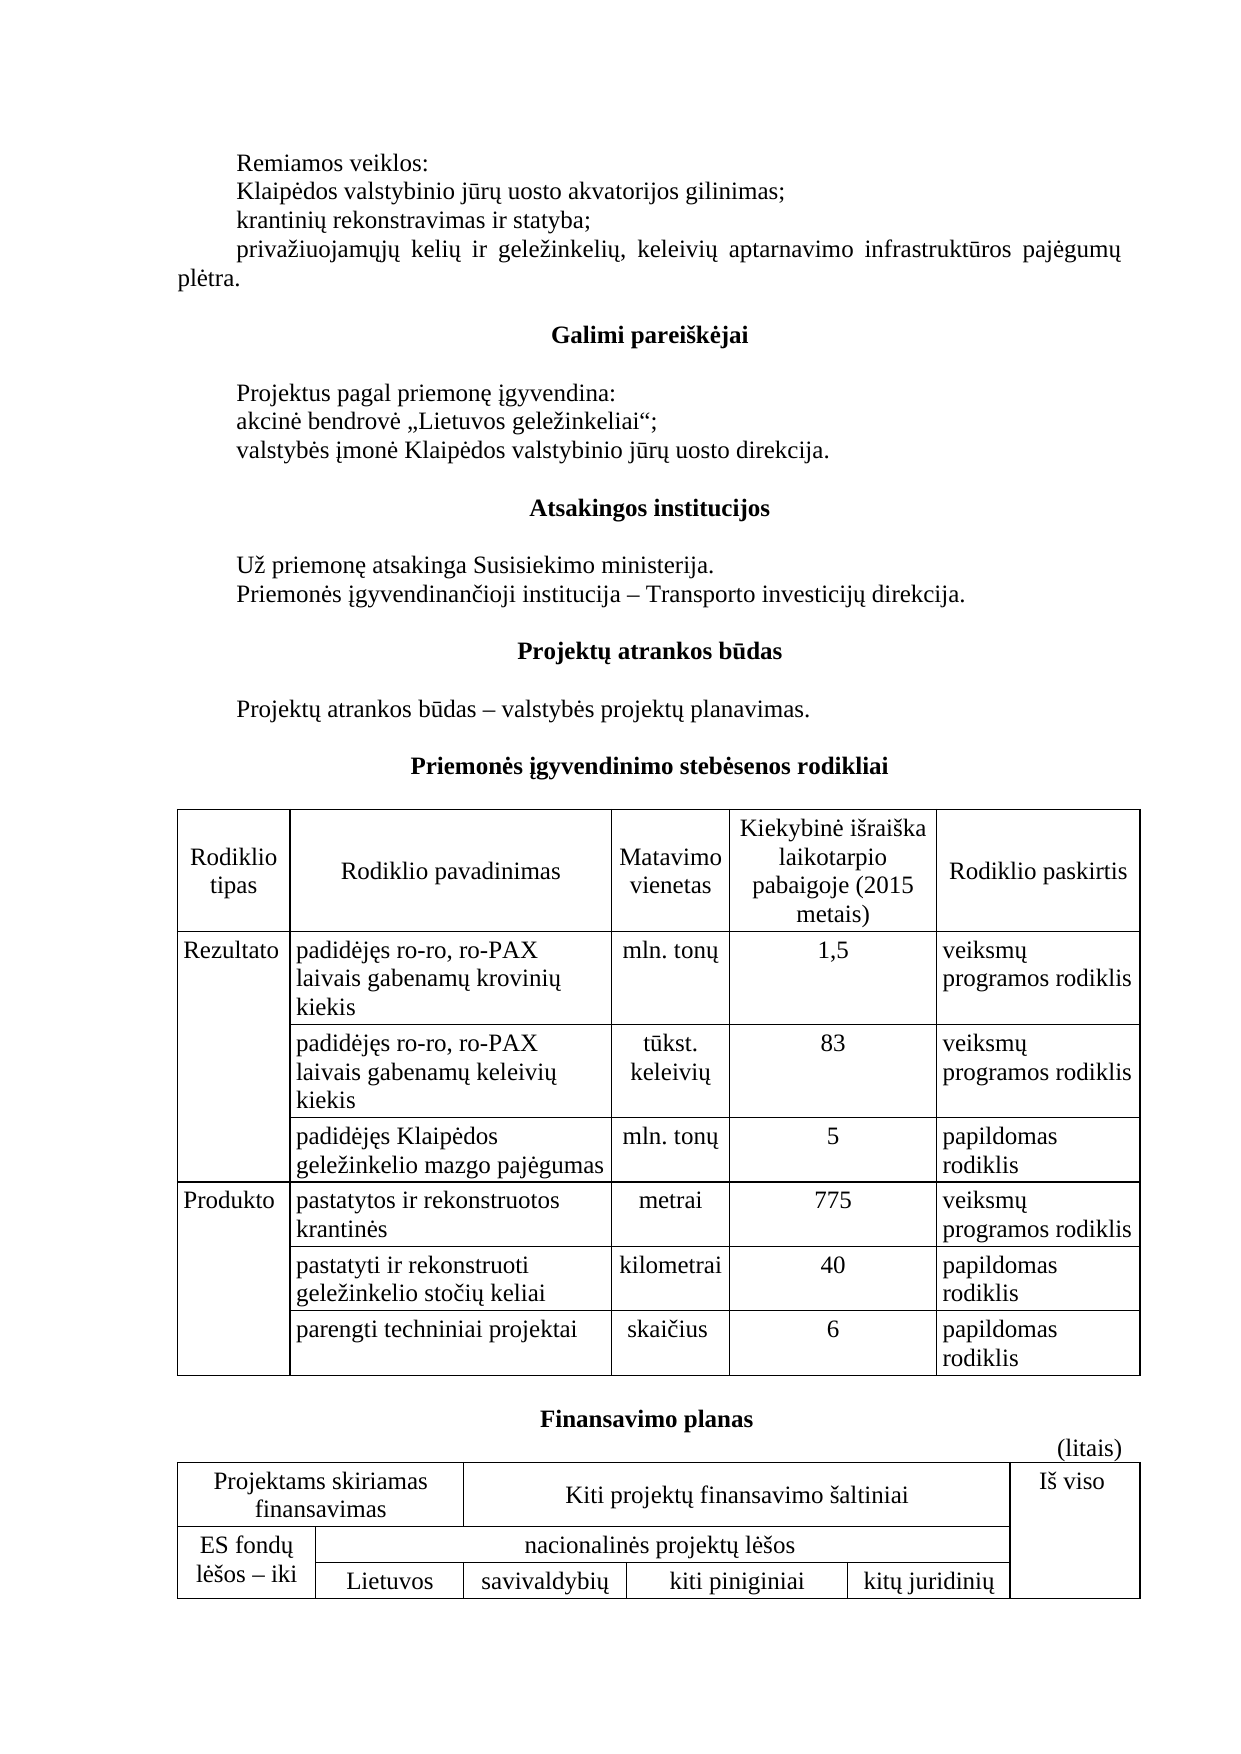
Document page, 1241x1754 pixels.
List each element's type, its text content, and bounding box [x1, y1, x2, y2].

table_header Rodiklio tipas [178, 810, 289, 931]
table_cell 6 [730, 1311, 936, 1374]
text Remiamos veiklos: [177, 148, 1122, 176]
table_cell 83 [730, 1025, 936, 1117]
table_cell tūkst. keleivių [612, 1025, 729, 1117]
table_cell kilometrai [612, 1247, 729, 1310]
table_header Iš viso [1011, 1463, 1139, 1597]
table_cell pastatyti ir rekonstruoti geležinkelio stočių keliai [291, 1247, 611, 1310]
table_cell skaičius [612, 1311, 729, 1374]
text (litais) [177, 1433, 1122, 1462]
table_cell metrai [612, 1183, 729, 1246]
text krantinių rekonstravimas ir statyba; [177, 205, 1122, 234]
table_cell padidėjęs ro-ro, ro-PAX laivais gabenamų krovinių kiekis [291, 932, 611, 1024]
table_cell papildomas rodiklis [937, 1247, 1139, 1310]
table_cell parengti techniniai projektai [291, 1311, 611, 1374]
table_cell Rezultato [178, 932, 289, 1181]
text Projektų atrankos būdas [177, 636, 1122, 665]
text privažiuojamųjų kelių ir geležinkelių, keleivių aptarnavimo infrastruktūros pajėgumų plėtra. [177, 234, 1122, 291]
text Atsakingos institucijos [177, 493, 1122, 521]
text Projektų atrankos būdas – valstybės projektų planavimas. [177, 694, 1122, 723]
table_cell mln. tonų [612, 932, 729, 1024]
text Finansavimo planas [177, 1404, 1122, 1433]
table_cell papildomas rodiklis [937, 1118, 1139, 1181]
text Projektus pagal priemonę įgyvendina: [177, 378, 1122, 406]
table_cell Lietuvos [316, 1563, 463, 1597]
table_cell veiksmų programos rodiklis [937, 1183, 1139, 1246]
table_cell 1,5 [730, 932, 936, 1024]
table_cell savivaldybių [464, 1563, 626, 1597]
text Klaipėdos valstybinio jūrų uosto akvatorijos gilinimas; [177, 176, 1122, 205]
text Priemonės įgyvendinimo stebėsenos rodikliai [177, 751, 1122, 780]
table_cell veiksmų programos rodiklis [937, 1025, 1139, 1117]
table_header Rodiklio pavadinimas [291, 810, 611, 931]
table_header Projektams skiriamas finansavimas [178, 1463, 463, 1526]
table_cell papildomas rodiklis [937, 1311, 1139, 1374]
table_cell Produkto [178, 1183, 289, 1374]
table_cell mln. tonų [612, 1118, 729, 1181]
table_cell padidėjęs Klaipėdos geležinkelio mazgo pajėgumas [291, 1118, 611, 1181]
table_cell kiti piniginiai [627, 1563, 847, 1597]
table_cell padidėjęs ro-ro, ro-PAX laivais gabenamų keleivių kiekis [291, 1025, 611, 1117]
text Už priemonę atsakinga Susisiekimo ministerija. [177, 550, 1122, 579]
table_cell veiksmų programos rodiklis [937, 932, 1139, 1024]
table_cell 5 [730, 1118, 936, 1181]
table_cell 775 [730, 1183, 936, 1246]
table_cell nacionalinės projektų lėšos [316, 1527, 1009, 1562]
table_header Matavimo vienetas [612, 810, 729, 931]
table_header Kiekybinė išraiška laikotarpio pabaigoje (2015 metais) [730, 810, 936, 931]
table_cell pastatytos ir rekonstruotos krantinės [291, 1183, 611, 1246]
text akcinė bendrovė „Lietuvos geležinkeliai“; [177, 406, 1122, 435]
table_header Kiti projektų finansavimo šaltiniai [464, 1463, 1009, 1526]
table_cell ES fondų lėšos – iki [178, 1527, 315, 1597]
text Priemonės įgyvendinančioji institucija – Transporto investicijų direkcija. [177, 579, 1122, 608]
table_cell 40 [730, 1247, 936, 1310]
table_cell kitų juridinių [848, 1563, 1009, 1597]
table_header Rodiklio paskirtis [937, 810, 1139, 931]
text Galimi pareiškėjai [177, 320, 1122, 349]
text valstybės įmonė Klaipėdos valstybinio jūrų uosto direkcija. [177, 435, 1122, 464]
